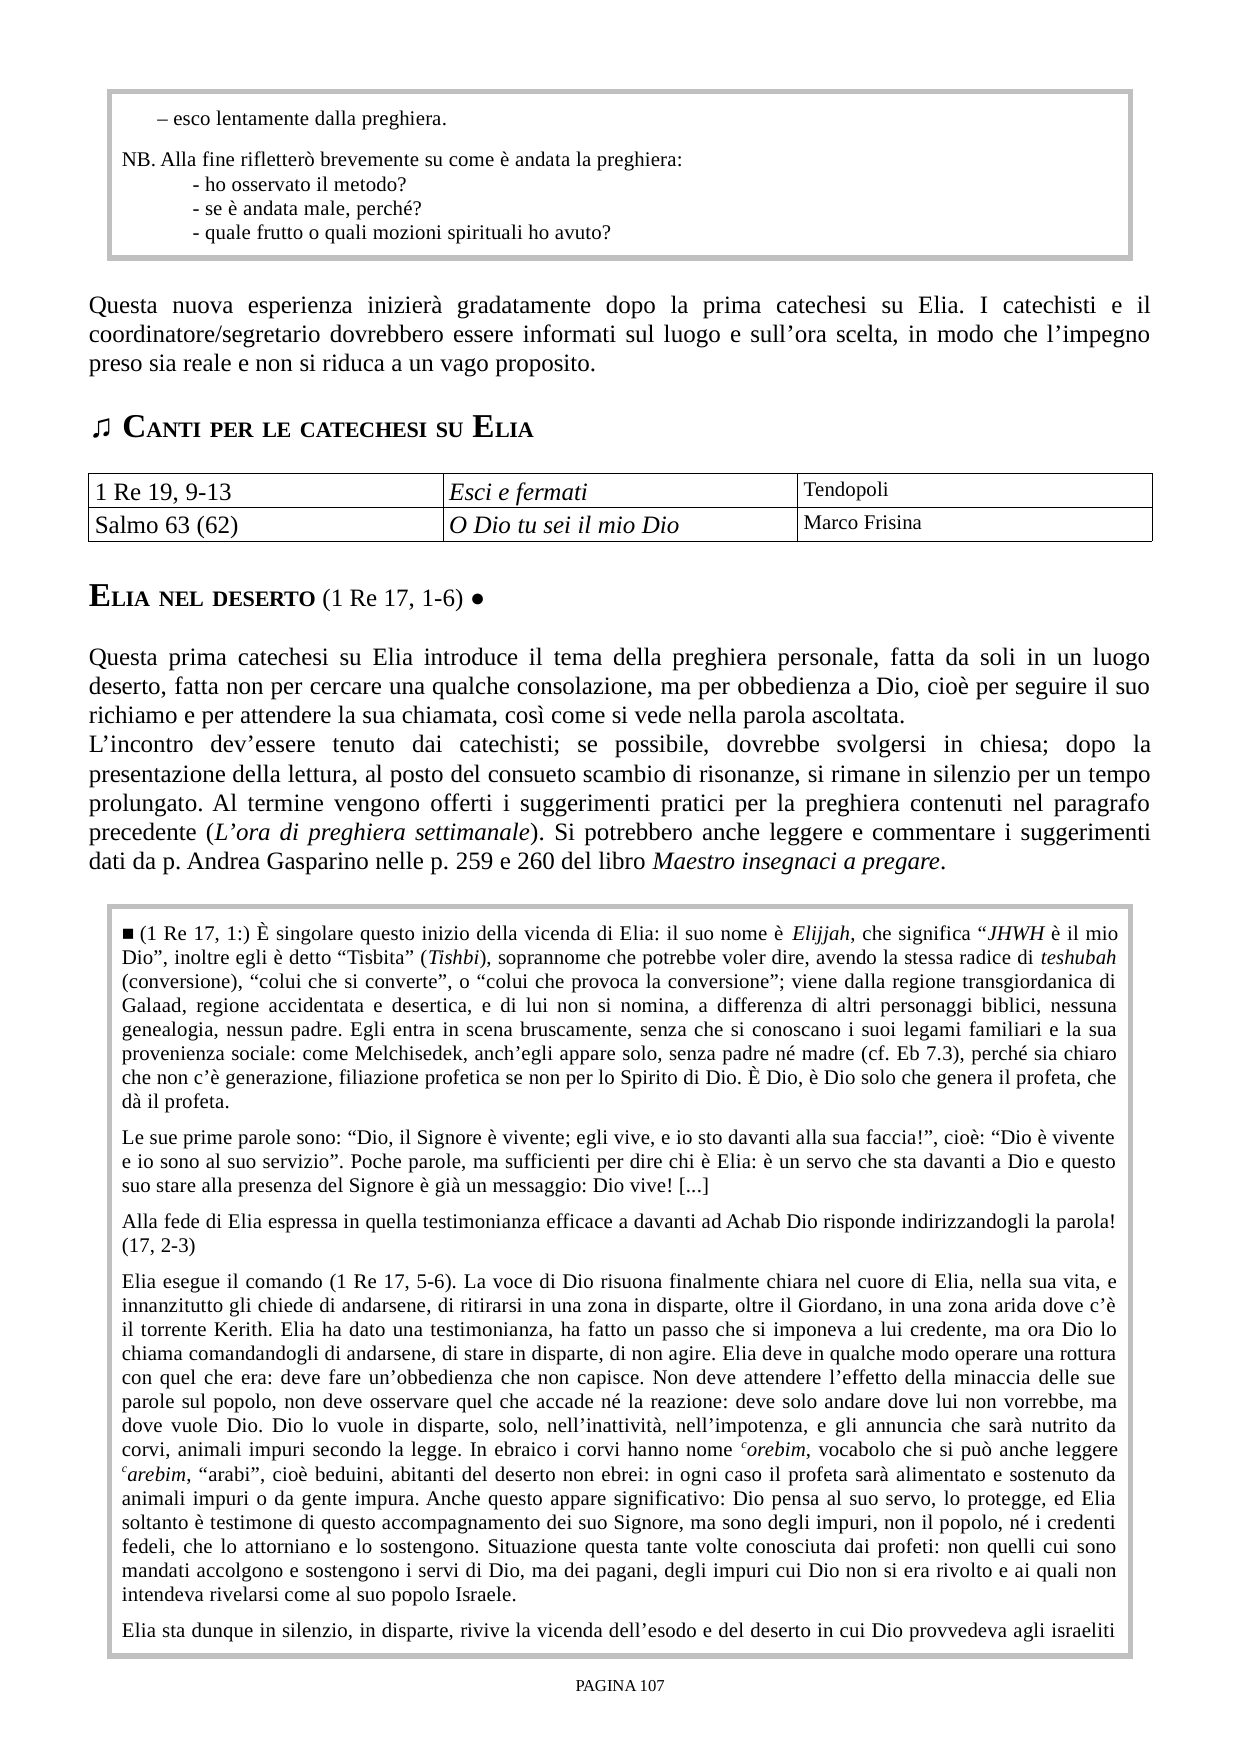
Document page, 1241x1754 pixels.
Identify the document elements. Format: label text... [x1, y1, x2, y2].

text Questa nuova esperienza inizierà gradatamente dopo la prima catechesi su Elia. I catechisti e il coordinatore/segretario dovrebbero essere informati sul luogo e sull’ora scelta, in modo che l’impegno preso sia reale e non si riduca a un vago proposito. [88, 289, 1152, 377]
table_cell Marco Frisina [798, 508, 1152, 541]
text L’incontro dev’essere tenuto dai catechisti; se possibile, dovrebbe svolgersi in chiesa; dopo la presentazione della lettura, al posto del consueto scambio di risonanze, si rimane in silenzio per un tempo prolungato. Al termine vengono offerti i suggerimenti pratici per la preghiera contenuti nel paragrafo precedente (L’ora di preghiera settimanale). Si potrebbero anche leggere e commentare i suggerimenti dati da p. Andrea Gasparino nelle p. 259 e 260 del libro Maestro insegnaci a pregare. [88, 729, 1152, 875]
text Questa prima catechesi su Elia introduce il tema della preghiera personale, fatta da soli in un luogo deserto, fatta non per cercare una qualche consolazione, ma per obbedienza a Dio, cioè per seguire il suo richiamo e per attendere la sua chiamata, così come si vede nella parola ascoltata. [88, 642, 1152, 729]
table_header Esci e fermati [444, 474, 797, 507]
table_cell Salmo 63 (62) [89, 508, 443, 541]
table_header 1 Re 19, 9-13 [89, 474, 443, 507]
table_cell O Dio tu sei il mio Dio [444, 508, 797, 541]
table_header ■ (1 Re 17, 1:) È singolare questo inizio della vicenda di Elia: il suo nome è Elijjah, che significa “JHWH è il mio Dio”, inoltre egli è detto “Tisbita” (Tishbi), soprannome che potrebbe voler dire, avendo la stessa radice di teshubah (conversione), “colui che si converte”, o “colui che provoca la conversione”; viene dalla regione transgiordanica di Galaad, regione accidentata e desertica, e di lui non si nomina, a differenza di altri personaggi biblici, nessuna genealogia, nessun padre. Egli entra in scena bruscamente, senza che si conoscano i suoi legami familiari e la sua provenienza sociale: come Melchisedek, anch’egli appare solo, senza padre né madre (cf. Eb 7.3), perché sia chiaro che non c’è generazione, filiazione profetica se non per lo Spirito di Dio. È Dio, è Dio solo che genera il profeta, che dà il profeta. Le sue prime parole sono: “Dio, il Signore è vivente; egli vive, e io sto davanti alla sua faccia!”, cioè: “Dio è vivente e io sono al suo servizio”. Poche parole, ma sufficienti per dire chi è Elia: è un servo che sta davanti a Dio e questo suo stare alla presenza del Signore è già un messaggio: Dio vive! [...] Alla fede di Elia espressa in quella testimonianza efficace a davanti ad Achab Dio risponde indirizzandogli la parola! (17, 2-3) Elia esegue il comando (1 Re 17, 5-6). La voce di Dio risuona finalmente chiara nel cuore di Elia, nella sua vita, e innanzitutto gli chiede di andarsene, di ritirarsi in una zona in disparte, oltre il Giordano, in una zona arida dove c’è il torrente Kerith. Elia ha dato una testimonianza, ha fatto un passo che si imponeva a lui credente, ma ora Dio lo chiama comandandogli di andarsene, di stare in disparte, di non agire. Elia deve in qualche modo operare una rottura con quel che era: deve fare un’obbedienza che non capisce. Non deve attendere l’effetto della minaccia delle sue parole sul popolo, non deve osservare quel che accade né la reazione: deve solo andare dove lui non vorrebbe, ma dove vuole Dio. Dio lo vuole in disparte, solo, nell’inattività, nell’impotenza, e gli annuncia che sarà nutrito da corvi, animali impuri secondo la legge. In ebraico i corvi hanno nome corebim, vocabolo che si può anche leggere carebim, “arabi”, cioè beduini, abitanti del deserto non ebrei: in ogni caso il profeta sarà alimentato e sostenuto da animali impuri o da gente impura. Anche questo appare significativo: Dio pensa al suo servo, lo protegge, ed Elia soltanto è testimone di questo accompagnamento dei suo Signore, ma sono degli impuri, non il popolo, né i credenti fedeli, che lo attorniano e lo sostengono. Situazione questa tante volte conosciuta dai profeti: non quelli cui sono mandati accolgono e sostengono i servi di Dio, ma dei pagani, degli impuri cui Dio non si era rivolto e ai quali non intendeva rivelarsi come al suo popolo Israele. Elia sta dunque in silenzio, in disparte, rivive la vicenda dell’esodo e del deserto in cui Dio provvedeva agli israeliti [112, 909, 1128, 1653]
table_header Tendopoli [798, 474, 1152, 507]
table_header – esco lentamente dalla preghiera. NB. Alla fine rifletterò brevemente su come è andata la preghiera: - ho osservato il metodo? - se è andata male, perché? - quale frutto o quali mozioni spirituali ho avuto? [112, 94, 1128, 255]
text Elia nel deserto (1 Re 17, 1-6) ● [88, 575, 1152, 613]
text ♫ Canti per le catechesi su Elia [88, 406, 1152, 444]
